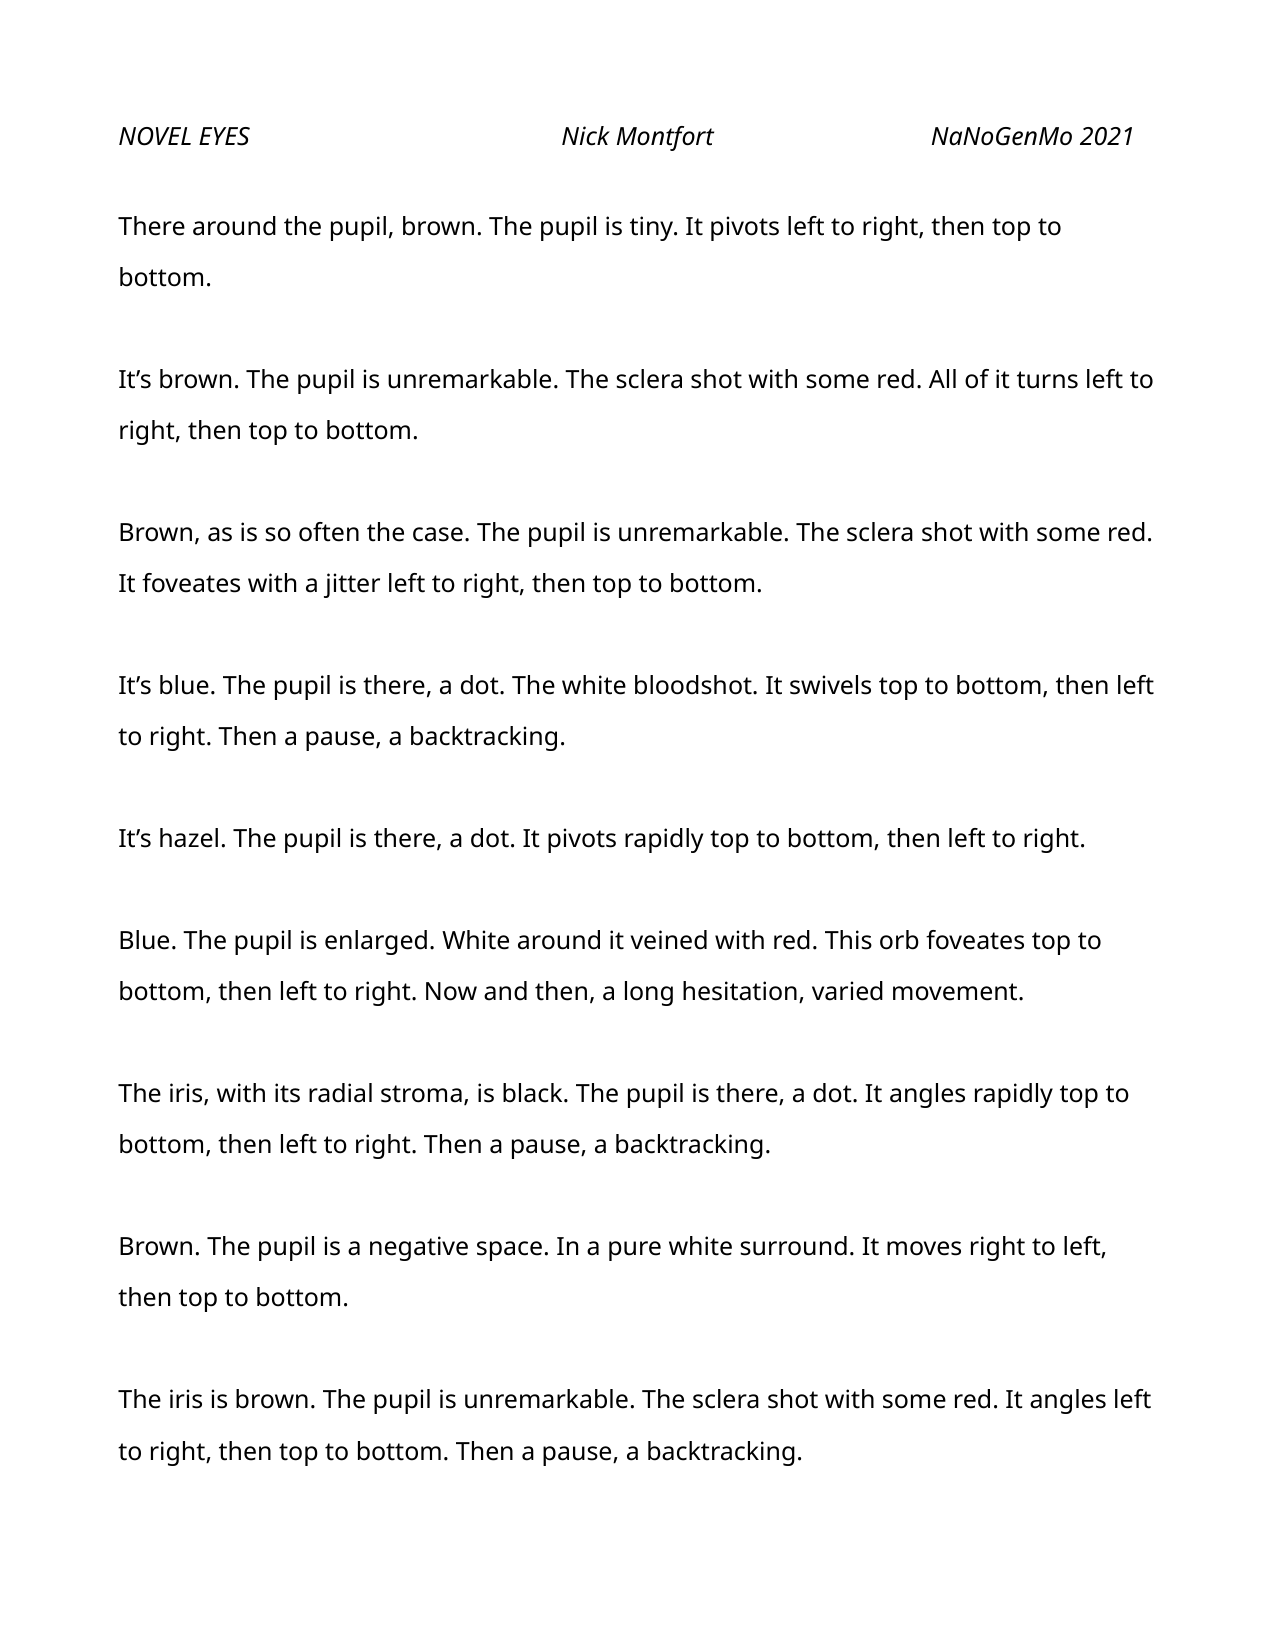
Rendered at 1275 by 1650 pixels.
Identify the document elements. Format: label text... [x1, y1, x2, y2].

text Blue. The pupil is enlarged. White around it veined with red. This orb foveates top to bottom, then left to right. Now and then, a long hesitation, varied movement. [118, 923, 1157, 1008]
text It’s brown. The pupil is unremarkable. The sclera shot with some red. All of it turns left to right, then top to bottom. [118, 361, 1157, 446]
text The iris is brown. The pupil is unremarkable. The sclera shot with some red. It angles left to right, then top to bottom. Then a pause, a backtracking. [118, 1382, 1157, 1467]
text Brown. The pupil is a negative space. In a pure white surround. It moves right to left, then top to bottom. [118, 1229, 1157, 1314]
text The iris, with its radial stroma, is black. The pupil is there, a dot. It angles rapidly top to bottom, then left to right. Then a pause, a backtracking. [118, 1076, 1157, 1161]
text There around the pupil, brown. The pupil is tiny. It pivots left to right, then top to bottom. [118, 208, 1157, 293]
text It’s hazel. The pupil is there, a dot. It pivots rapidly top to bottom, then left to right. [118, 821, 1157, 855]
text Brown, as is so often the case. The pupil is unremarkable. The sclera shot with some red. It foveates with a jitter left to right, then top to bottom. [118, 514, 1157, 599]
text It’s blue. The pupil is there, a dot. The white bloodshot. It swivels top to bottom, then left to right. Then a pause, a backtracking. [118, 667, 1157, 753]
